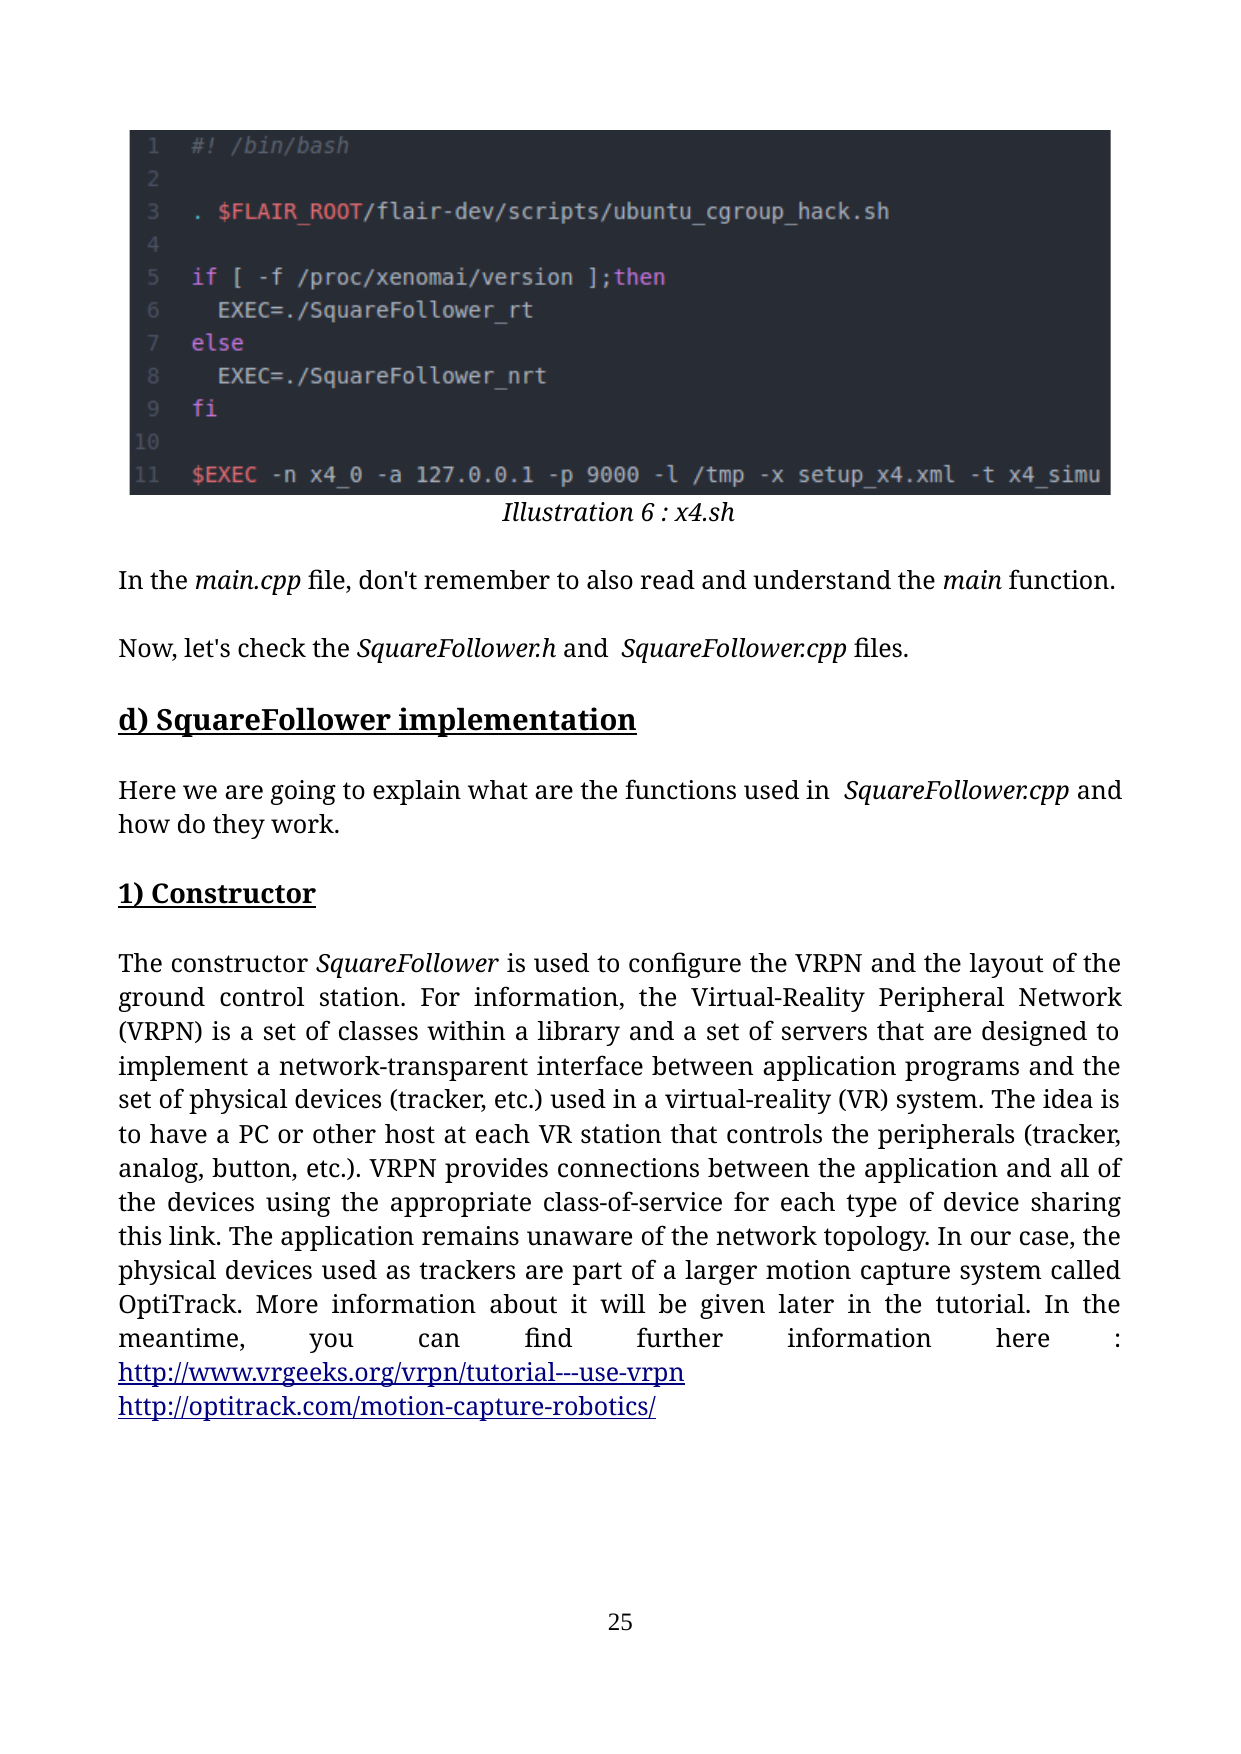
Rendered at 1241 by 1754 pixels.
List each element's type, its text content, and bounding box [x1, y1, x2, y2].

text http://optitrack.com/motion-capture-robotics/ [118, 1389, 1122, 1423]
text Here we are going to explain what are the functions used in SquareFollower.cpp and how do they work. [118, 773, 1122, 841]
picture [129, 130, 1111, 495]
text Now, let's check the SquareFollower.h and SquareFollower.cpp files. [118, 631, 1122, 665]
text The constructor SquareFollower is used to configure the VRPN and the layout of the ground control station. For information, the Virtual-Reality Peripheral Network (VRPN) is a set of classes within a library and a set of servers that are designed to implement a network-transparent interface between application programs and the set of physical devices (tracker, etc.) used in a virtual-reality (VR) system. The idea is to have a PC or other host at each VR station that controls the peripherals (tracker, analog, button, etc.). VRPN provides connections between the application and all of the devices using the appropriate class-of-service for each type of device sharing this link. The application remains unaware of the network topology. In our case, the physical devices used as trackers are part of a larger motion capture system called OptiTrack. More information about it will be given later in the tutorial. In the meantime, you can find further information here : http://www.vrgeeks.org/vrpn/tutorial---use-vrpn [118, 946, 1122, 1389]
text In the main.cpp file, don't remember to also read and understand the main function. [118, 563, 1122, 597]
text Illustration 6 : x4.sh [129, 495, 1111, 529]
text 1) Constructor [118, 875, 1122, 912]
text d) SquareFollower implementation [118, 699, 1122, 739]
